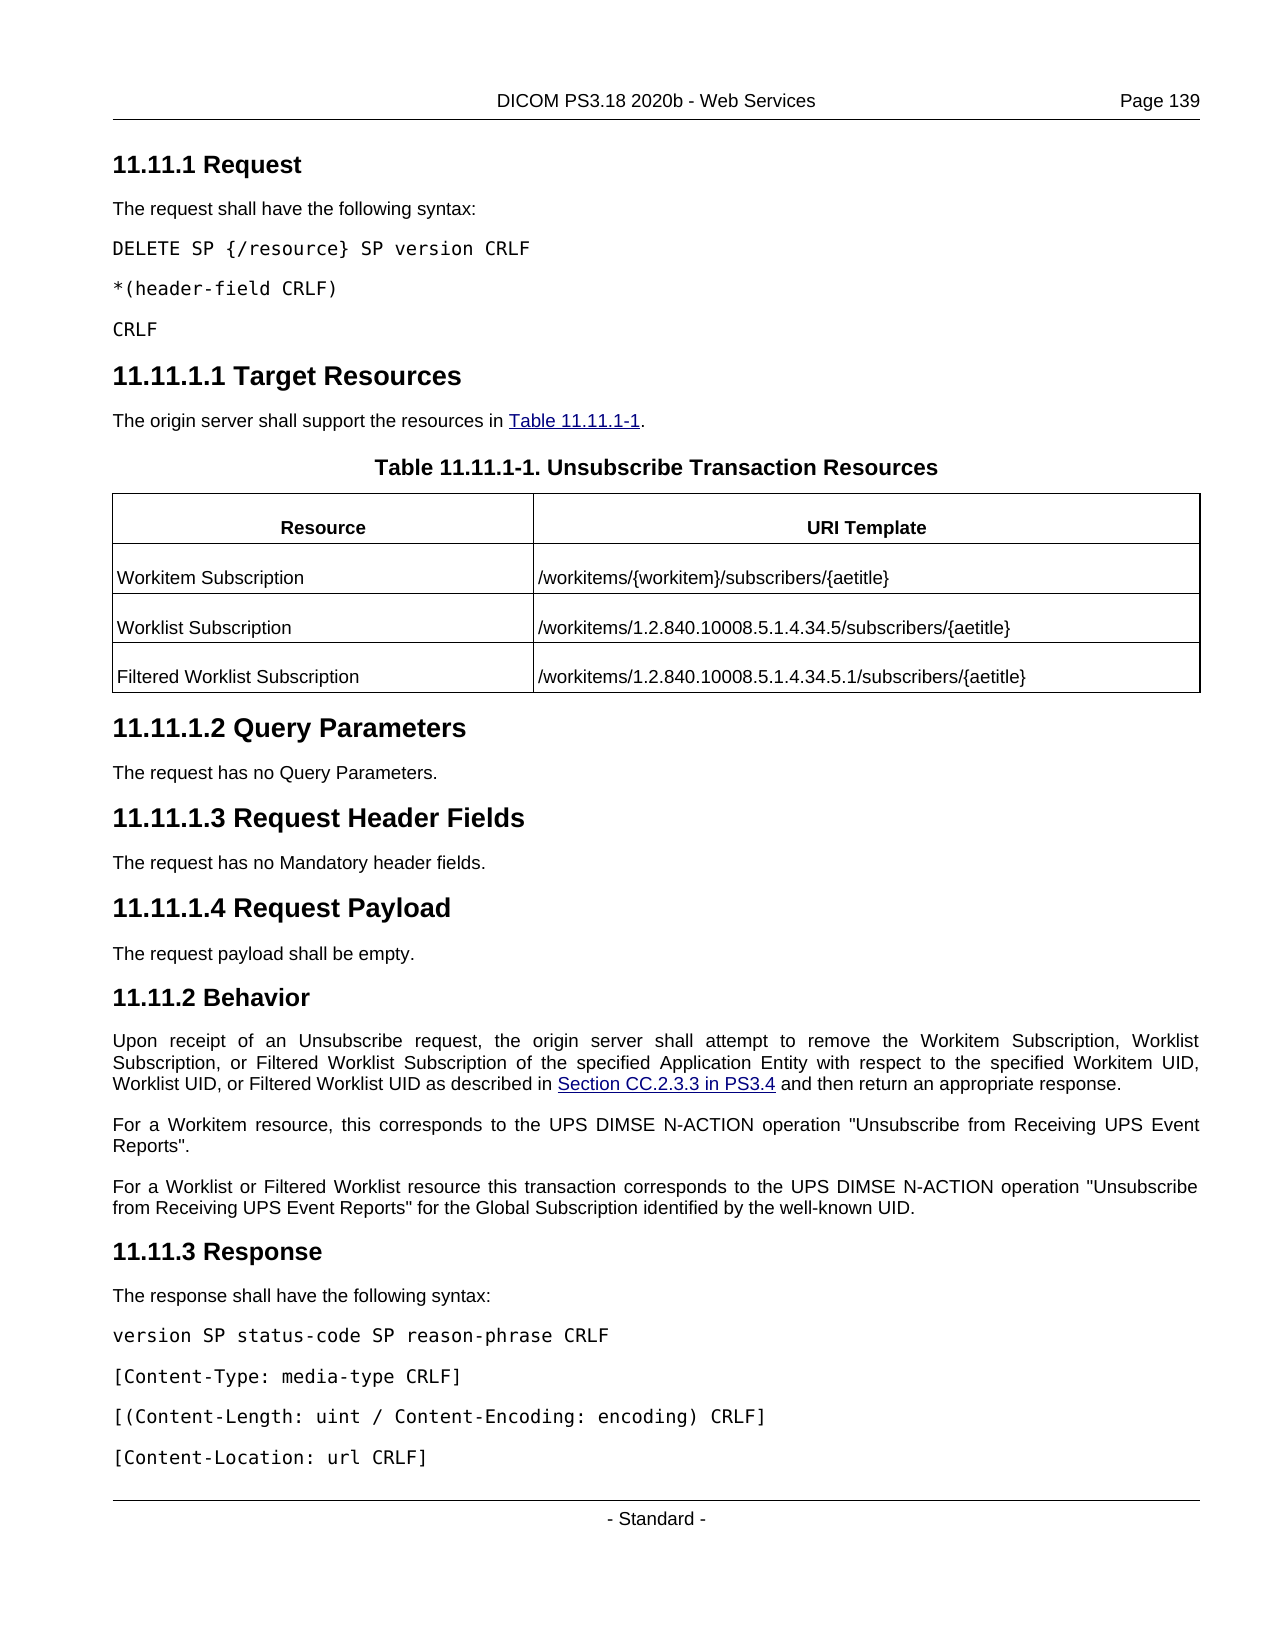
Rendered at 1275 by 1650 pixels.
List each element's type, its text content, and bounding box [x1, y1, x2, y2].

text The request payload shall be empty. [112, 942, 1200, 964]
text The request shall have the following syntax: [112, 197, 1200, 219]
text Upon receipt of an Unsubscribe request, the origin server shall attempt to remove the Workitem Subscription, Worklist Subscription, or Filtered Worklist Subscription of the specified Application Entity with respect to the specified Workitem UID, Worklist UID, or Filtered Worklist UID as described in Section CC.2.3.3 in PS3.4 and then return an appropriate response. [112, 1030, 1200, 1095]
text 11.11.3 Response [112, 1237, 1200, 1266]
text [Content-Location: url CRLF] [112, 1447, 1200, 1469]
table_header URI Template [534, 494, 1199, 543]
table_cell Worklist Subscription [113, 594, 533, 642]
text The origin server shall support the resources in Table 11.11.1-1. [112, 410, 1200, 431]
table_cell Filtered Worklist Subscription [113, 643, 533, 692]
text 11.11.1.1 Target Resources [112, 360, 1200, 391]
table_cell Workitem Subscription [113, 544, 533, 592]
text Table 11.11.1-1. Unsubscribe Transaction Resources [112, 454, 1200, 479]
table_cell /workitems/1.2.840.10008.5.1.4.34.5/subscribers/{aetitle} [534, 594, 1199, 642]
text For a Worklist or Filtered Worklist resource this transaction corresponds to the UPS DIMSE N-ACTION operation "Unsubscribe from Receiving UPS Event Reports" for the Global Subscription identified by the well-known UID. [112, 1175, 1200, 1218]
text 11.11.1.2 Query Parameters [112, 712, 1200, 743]
text 11.11.1.3 Request Header Fields [112, 802, 1200, 833]
text The response shall have the following syntax: [112, 1285, 1200, 1306]
text *(header-field CRLF) [112, 278, 1200, 300]
text [Content-Type: media-type CRLF] [112, 1366, 1200, 1388]
text CRLF [112, 319, 1200, 341]
text 11.11.2 Behavior [112, 983, 1200, 1011]
text 11.11.1.4 Request Payload [112, 892, 1200, 923]
table_cell /workitems/1.2.840.10008.5.1.4.34.5.1/subscribers/{aetitle} [534, 643, 1199, 692]
text For a Workitem resource, this corresponds to the UPS DIMSE N-ACTION operation "Unsubscribe from Receiving UPS Event Reports". [112, 1113, 1200, 1157]
text version SP status-code SP reason-phrase CRLF [112, 1325, 1200, 1347]
text The request has no Query Parameters. [112, 762, 1200, 783]
text DELETE SP {/resource} SP version CRLF [112, 238, 1200, 260]
text 11.11.1 Request [112, 150, 1200, 179]
text [(Content-Length: uint / Content-Encoding: encoding) CRLF] [112, 1406, 1200, 1428]
text The request has no Mandatory header fields. [112, 852, 1200, 873]
table_header Resource [113, 494, 533, 543]
table_cell /workitems/{workitem}/subscribers/{aetitle} [534, 544, 1199, 592]
